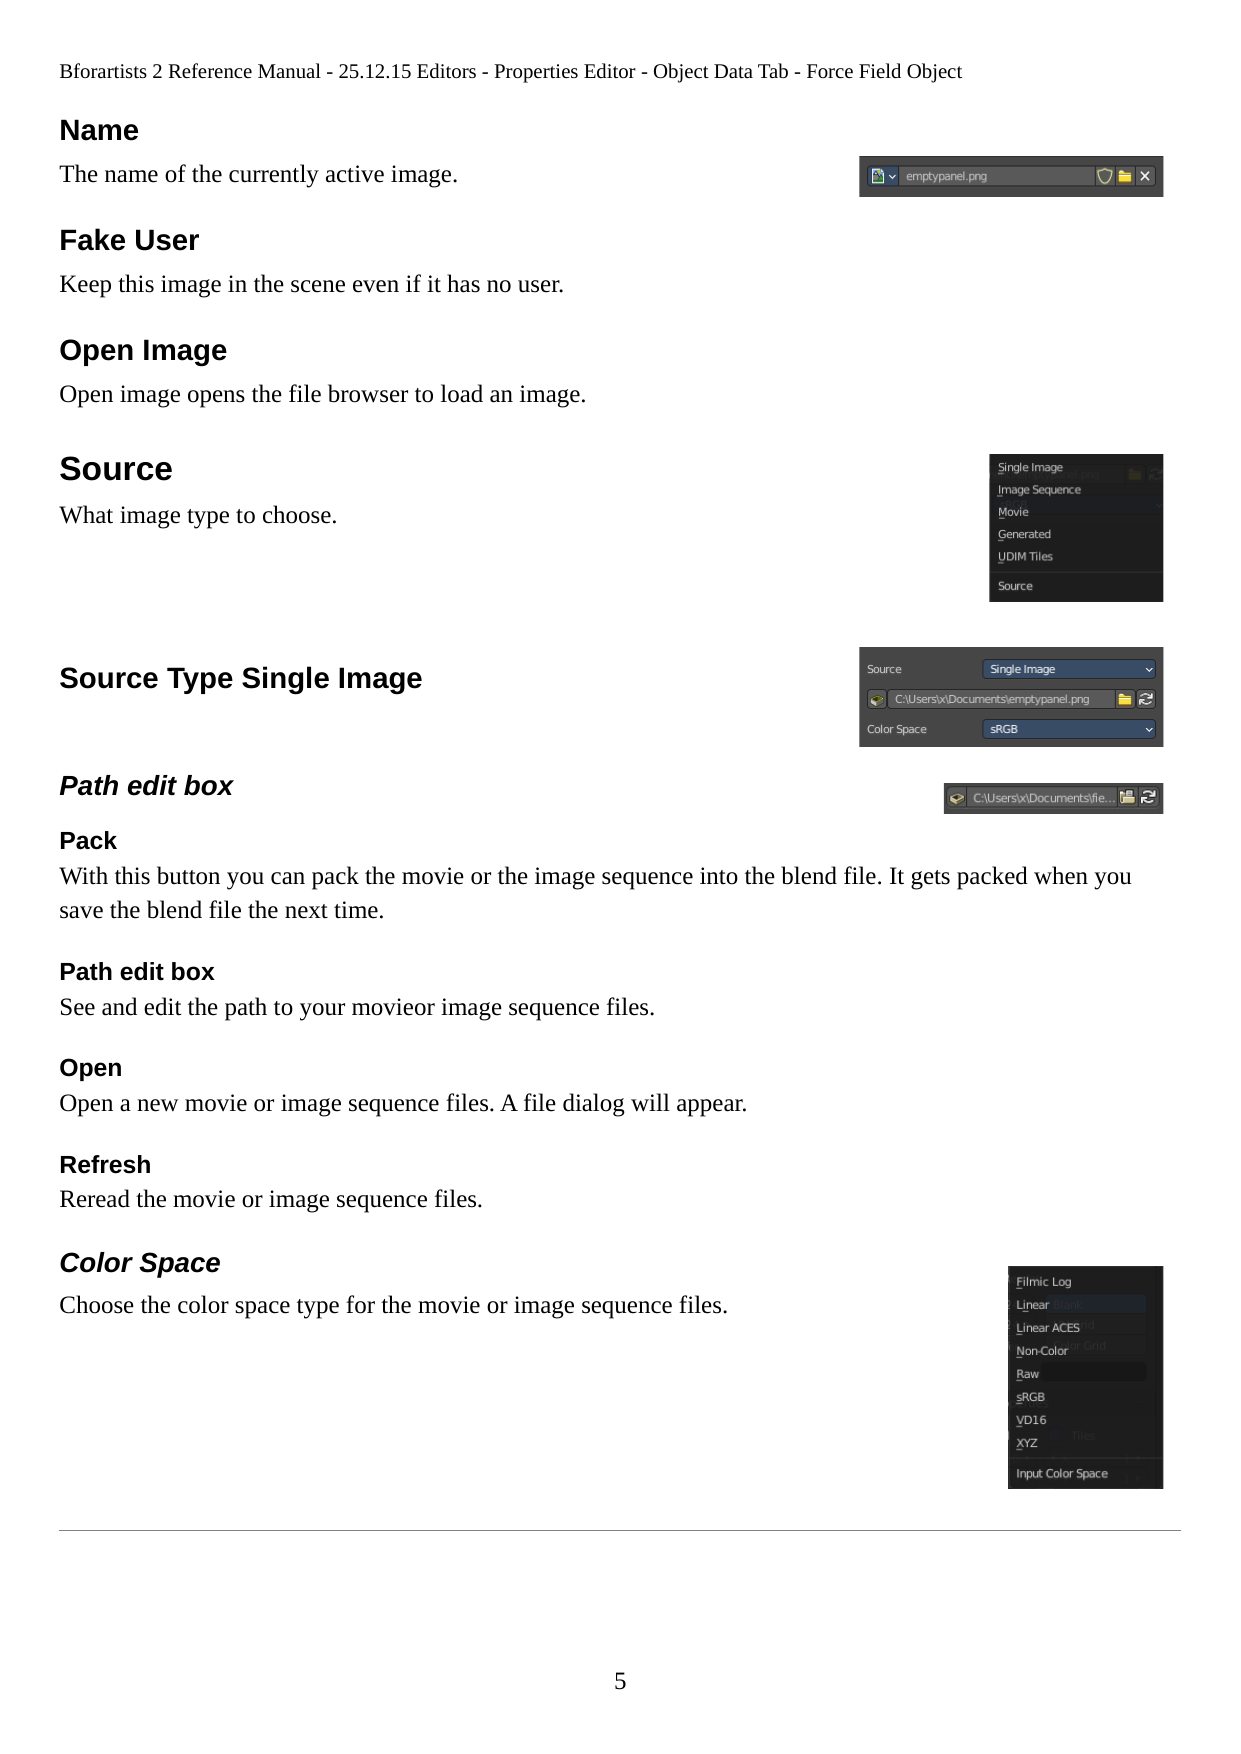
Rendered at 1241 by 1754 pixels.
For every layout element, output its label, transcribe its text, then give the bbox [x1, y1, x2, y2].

picture [989, 454, 1164, 602]
text What image type to choose. [59, 500, 989, 528]
text Keep this image in the scene even if it has no user. [59, 269, 1181, 297]
subtitle Source Type Single Image [59, 661, 859, 695]
subtitle Pack [59, 826, 1181, 855]
text Open a new movie or image sequence files. A file dialog will appear. [59, 1088, 1181, 1117]
text The name of the currently active image. [59, 159, 859, 188]
picture [1008, 1266, 1164, 1489]
subtitle Path edit box [59, 769, 1181, 801]
subtitle Color Space [59, 1246, 1181, 1278]
subtitle [1164, 661, 1181, 695]
subtitle Refresh [59, 1150, 1181, 1178]
picture [859, 647, 1164, 747]
text With this button you can pack the movie or the image sequence into the blend file. It gets packed when you save the blend file the next time. [59, 861, 1181, 924]
subtitle Source [59, 448, 1181, 487]
picture [859, 156, 1164, 197]
subtitle Open Image [59, 332, 1181, 366]
subtitle Fake User [59, 222, 1181, 256]
subtitle Path edit box [59, 957, 1181, 986]
picture [943, 783, 1164, 814]
text Choose the color space type for the movie or image sequence files. [59, 1290, 1008, 1319]
text See and edit the path to your movieor image sequence files. [59, 992, 1181, 1021]
text Reread the movie or image sequence files. [59, 1184, 1181, 1213]
subtitle Name [59, 113, 1181, 146]
subtitle Open [59, 1053, 1181, 1082]
text Open image opens the file browser to load an image. [59, 379, 1181, 407]
